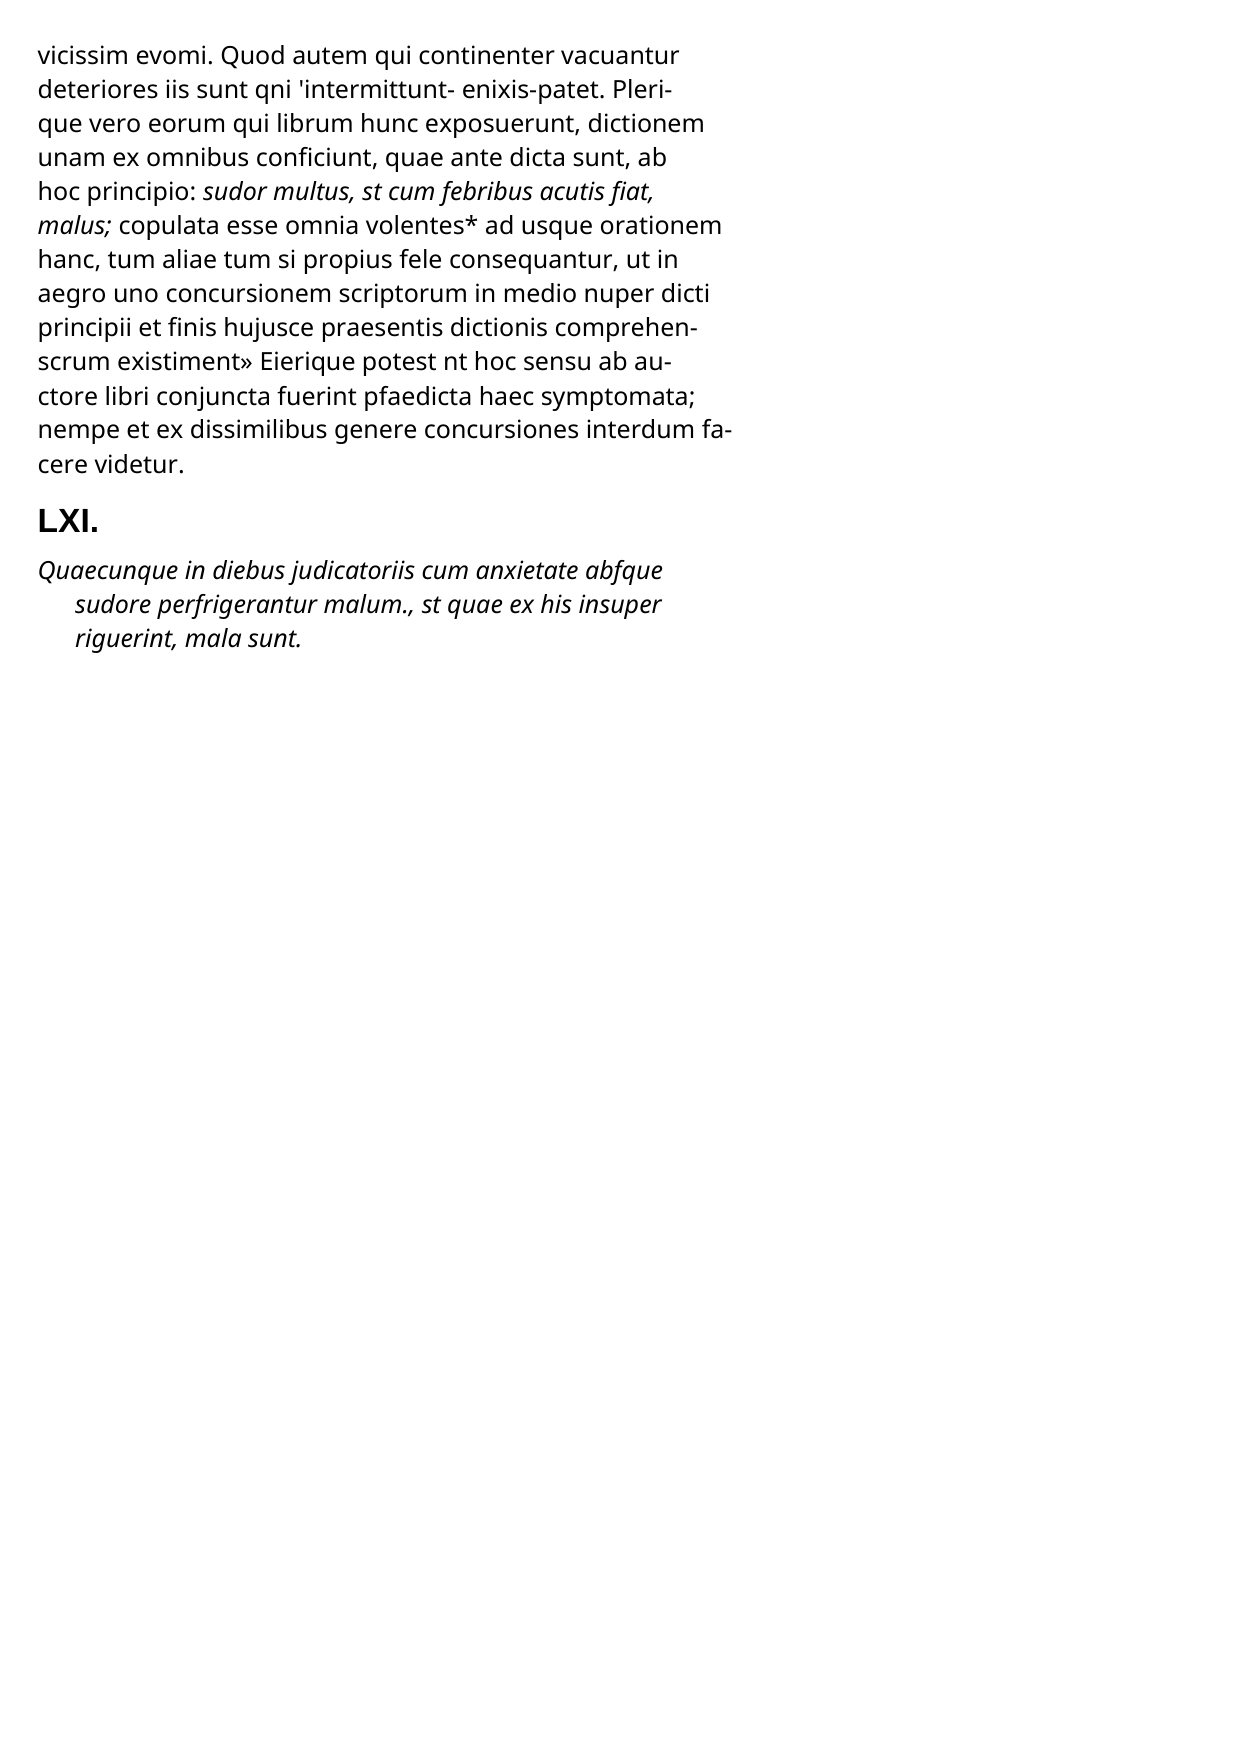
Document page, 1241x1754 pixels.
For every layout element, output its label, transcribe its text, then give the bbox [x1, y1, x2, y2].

text vicissim evomi. Quod autem qui continenter vacuantur deteriores iis sunt qni 'intermittunt- enixis-patet. Pleri- que vero eorum qui librum hunc exposuerunt, dictionem unam ex omnibus conficiunt, quae ante dicta sunt, ab hoc principio: sudor multus, st cum febribus acutis fiat, malus; copulata esse omnia volentes* ad usque orationem hanc, tum aliae tum si propius fele consequantur, ut in aegro uno concursionem scriptorum in medio nuper dicti principii et finis hujusce praesentis dictionis comprehen- scrum existiment» Eierique potest nt hoc sensu ab au- ctore libri conjuncta fuerint pfaedicta haec symptomata; nempe et ex dissimilibus genere concursiones interdum fa- cere videtur. [37, 37, 1203, 480]
text Quaecunque in diebus judicatoriis cum anxietate abfque sudore perfrigerantur malum., st quae ex his insuper riguerint, mala sunt. [37, 552, 1203, 654]
subtitle LXI. [37, 501, 1203, 540]
